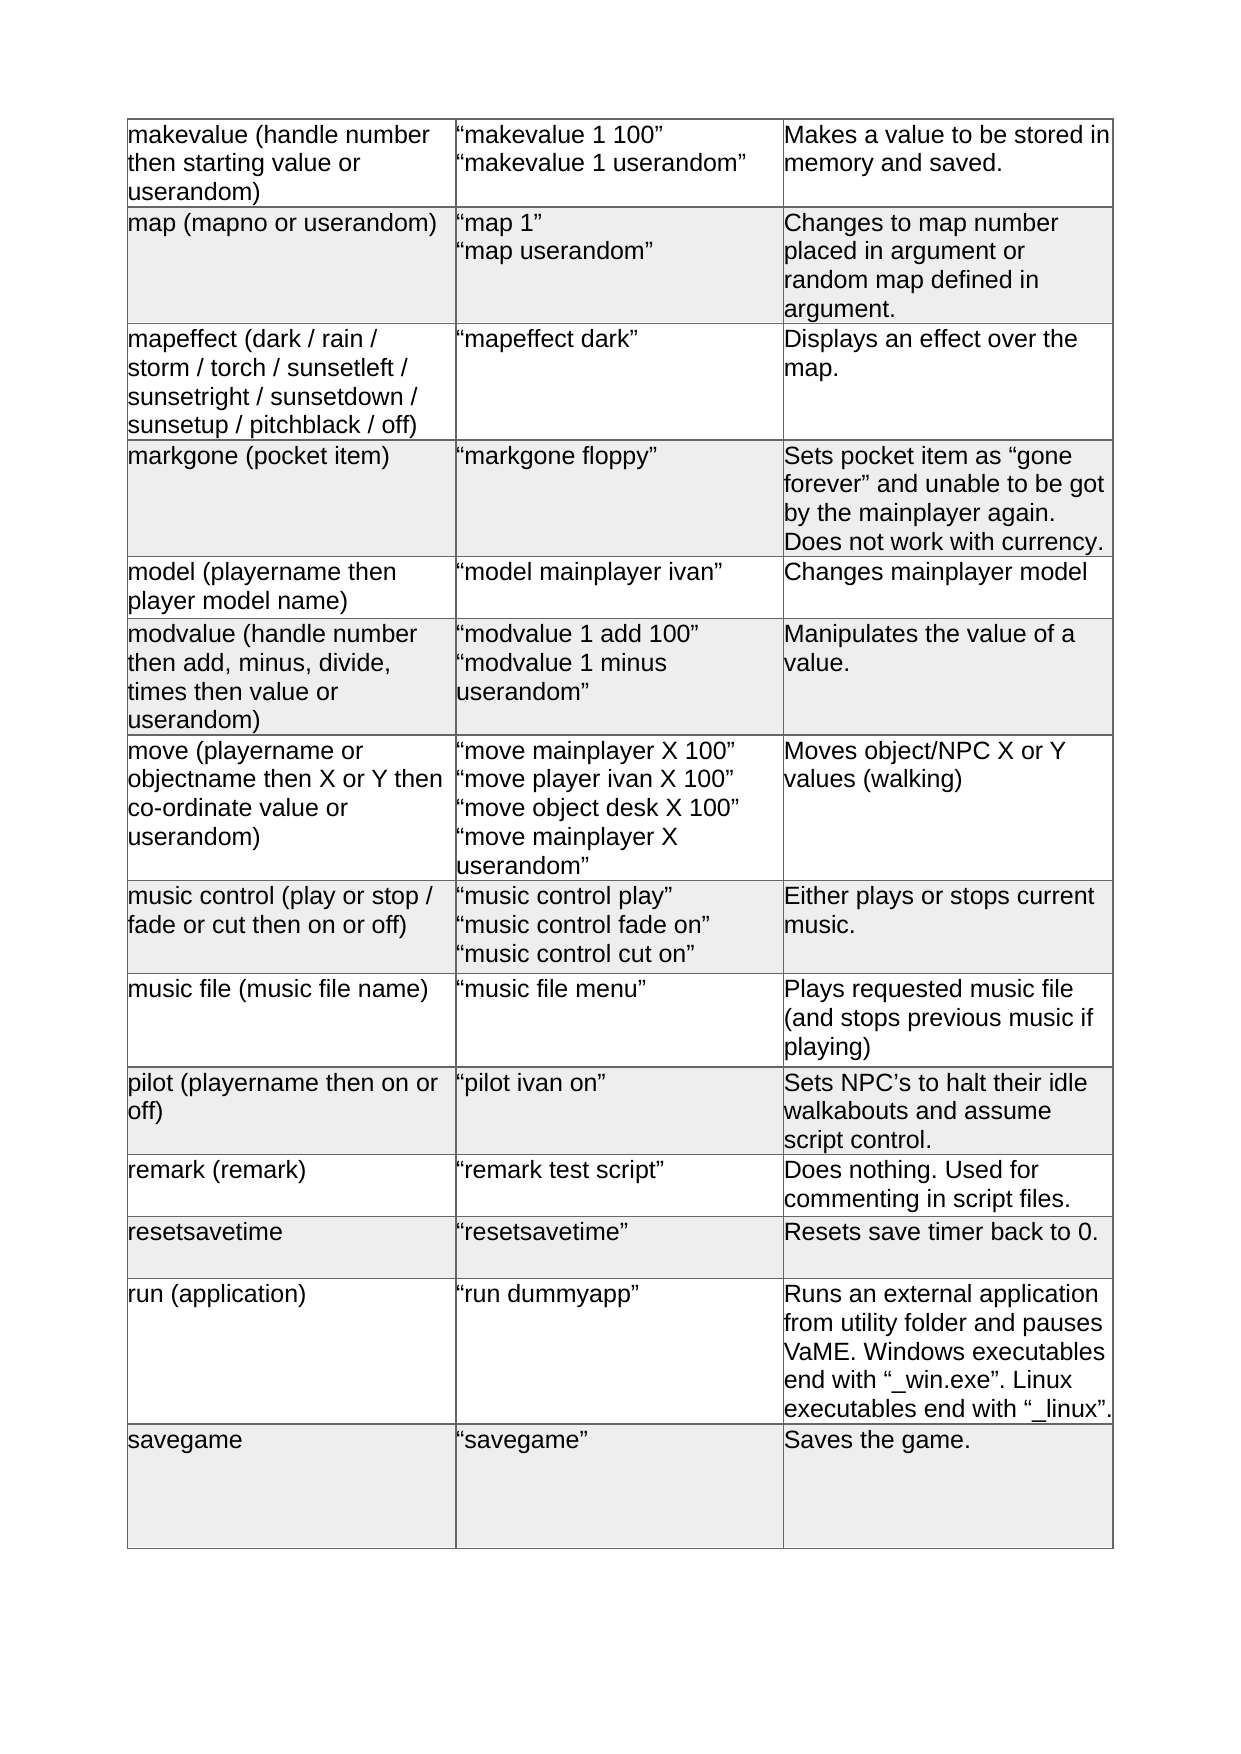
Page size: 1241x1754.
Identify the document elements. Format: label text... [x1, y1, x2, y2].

table_cell Displays an effect over the map. [784, 324, 1112, 439]
table_cell “resetsavetime” [457, 1217, 783, 1278]
table_cell Sets pocket item as “gone forever” and unable to be got by the mainplayer again. Does not work with currency. [784, 441, 1112, 556]
table_cell markgone (pocket item) [128, 441, 455, 556]
table_cell Moves object/NPC X or Y values (walking) [784, 736, 1112, 879]
table_cell pilot (playername then on or off) [128, 1068, 455, 1154]
table_cell Resets save timer back to 0. [784, 1217, 1112, 1278]
table_cell music file (music file name) [128, 974, 455, 1066]
table_cell “music file menu” [457, 974, 783, 1066]
table_cell Plays requested music file (and stops previous music if playing) [784, 974, 1112, 1066]
table_cell “remark test script” [457, 1155, 783, 1216]
table_cell “move mainplayer X 100” “move player ivan X 100” “move object desk X 100” “move mainplayer X userandom” [457, 736, 783, 879]
table_cell modvalue (handle number then add, minus, divide, times then value or userandom) [128, 619, 455, 734]
table_cell Does nothing. Used for commenting in script files. [784, 1155, 1112, 1216]
table_cell “model mainplayer ivan” [457, 557, 783, 618]
table_cell remark (remark) [128, 1155, 455, 1216]
table_cell Saves the game. [784, 1425, 1112, 1547]
table_cell “savegame” [457, 1425, 783, 1547]
table_cell “run dummyapp” [457, 1279, 783, 1423]
table_cell “markgone floppy” [457, 441, 783, 556]
table_cell “map 1” “map userandom” [457, 208, 783, 322]
table_cell run (application) [128, 1279, 455, 1423]
table_cell move (playername or objectname then X or Y then co-ordinate value or userandom) [128, 736, 455, 879]
table_cell map (mapno or userandom) [128, 208, 455, 322]
table_cell Changes to map number placed in argument or random map defined in argument. [784, 208, 1112, 322]
table_cell Either plays or stops current music. [784, 881, 1112, 973]
table_cell Sets NPC’s to halt their idle walkabouts and assume script control. [784, 1068, 1112, 1154]
table_cell “makevalue 1 100” “makevalue 1 userandom” [457, 120, 783, 206]
table_cell “pilot ivan on” [457, 1068, 783, 1154]
table_cell “music control play” “music control fade on” “music control cut on” [457, 881, 783, 973]
table_cell Manipulates the value of a value. [784, 619, 1112, 734]
table_cell resetsavetime [128, 1217, 455, 1278]
table_cell makevalue (handle number then starting value or userandom) [128, 120, 455, 206]
table_cell mapeffect (dark / rain / storm / torch / sunsetleft / sunsetright / sunsetdown / sunsetup / pitchblack / off) [128, 324, 455, 439]
table_cell savegame [128, 1425, 455, 1547]
table_cell Makes a value to be stored in memory and saved. [784, 120, 1112, 206]
table_cell Runs an external application from utility folder and pauses VaME. Windows executables end with “_win.exe”. Linux executables end with “_linux”. [784, 1279, 1112, 1423]
table_cell Changes mainplayer model [784, 557, 1112, 618]
table_cell “modvalue 1 add 100” “modvalue 1 minus userandom” [457, 619, 783, 734]
table_cell model (playername then player model name) [128, 557, 455, 618]
table_cell “mapeffect dark” [457, 324, 783, 439]
table_cell music control (play or stop / fade or cut then on or off) [128, 881, 455, 973]
